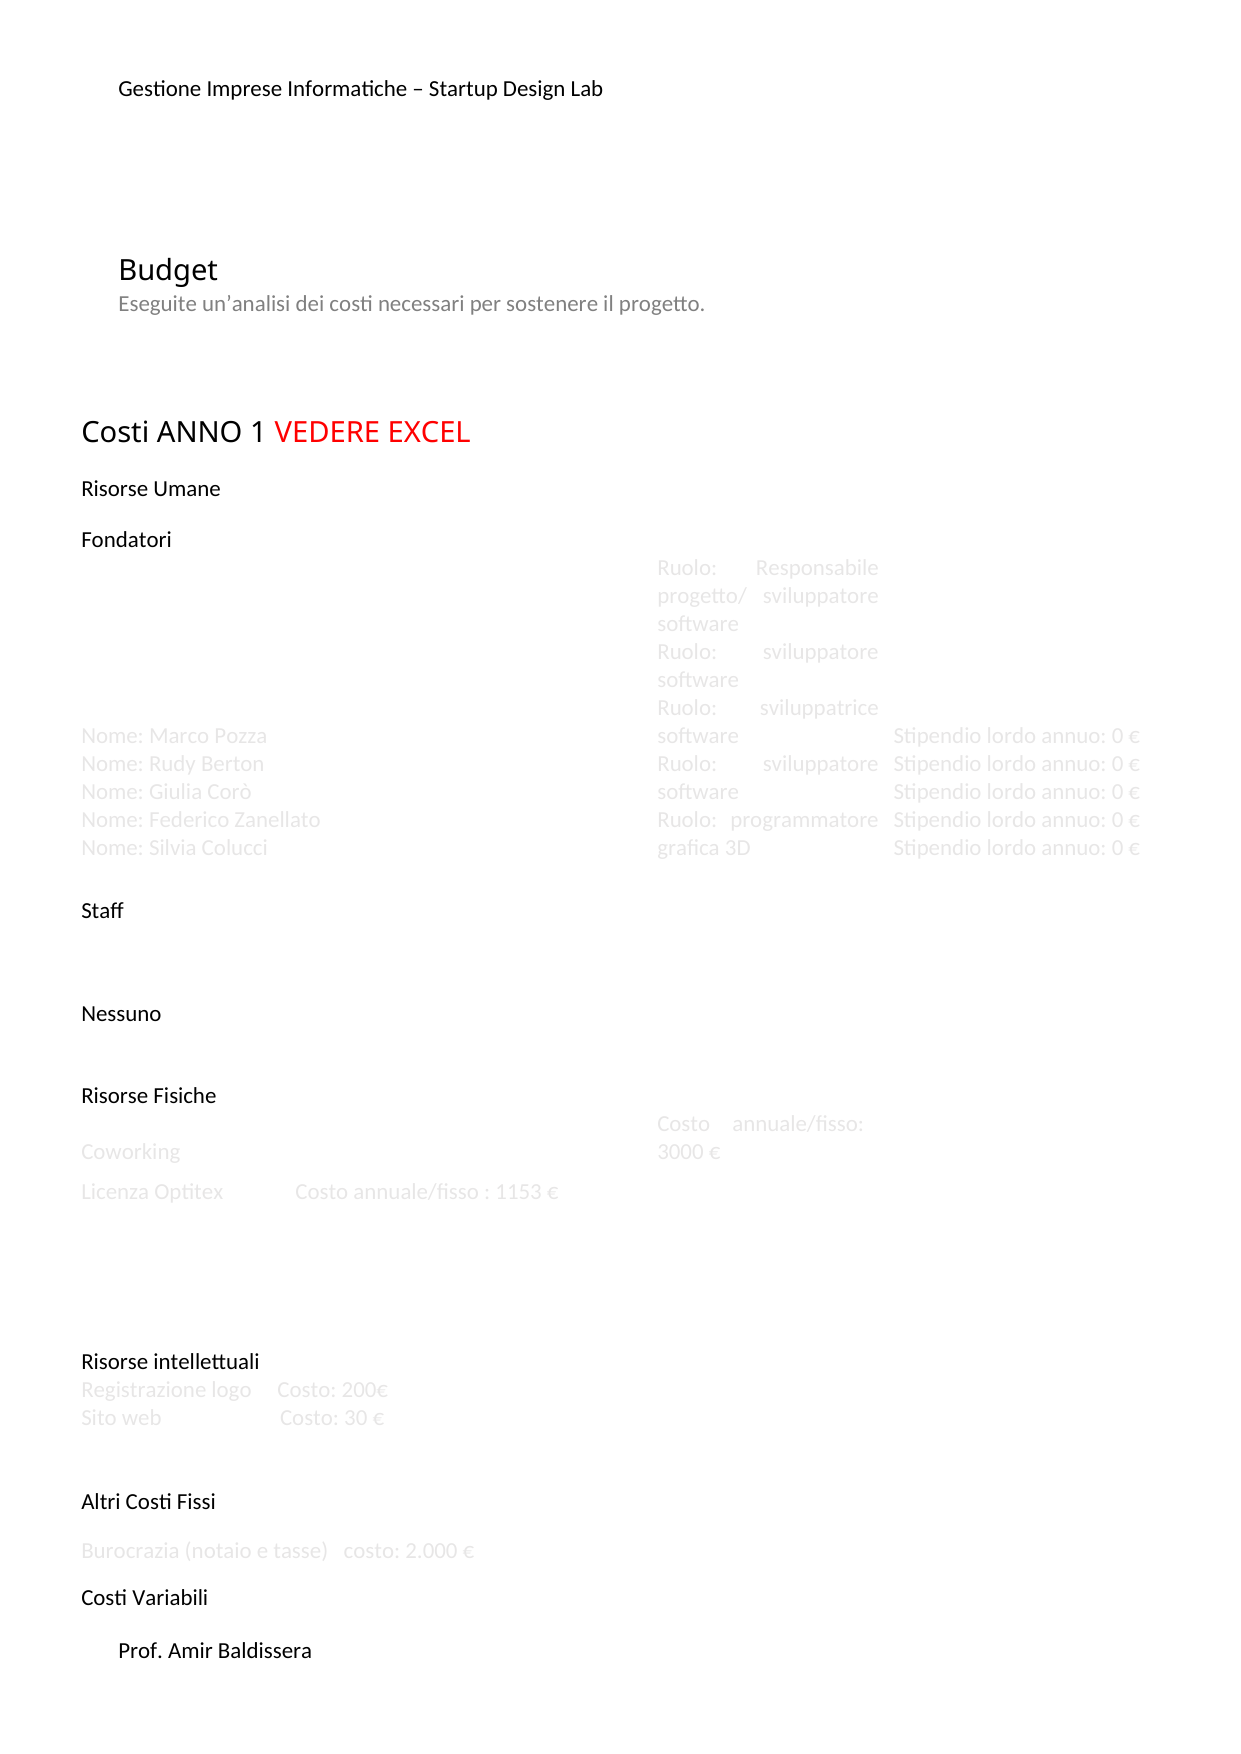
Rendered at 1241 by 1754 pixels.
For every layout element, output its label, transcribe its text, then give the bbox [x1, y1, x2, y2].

table_cell [650, 1168, 871, 1175]
table_cell [886, 1061, 1211, 1109]
table_cell [650, 453, 886, 502]
table_cell [886, 1307, 1211, 1314]
text Eseguite un’analisi dei costi necessari per sostenere il progetto. [118, 289, 1122, 317]
table_cell [650, 1061, 886, 1109]
table_cell Ruolo: Responsabile progetto/ sviluppatore software Ruolo: sviluppatore software Ruolo: sviluppatrice software Ruolo: sviluppatore software Ruolo: programmatore grafica 3D [650, 553, 886, 861]
table_header [650, 394, 886, 451]
table_cell [886, 1584, 1211, 1632]
table_cell [74, 1168, 650, 1175]
table_cell [886, 504, 1211, 553]
table_cell [650, 1307, 886, 1314]
table_cell [74, 1307, 650, 1314]
table_header [886, 394, 1211, 451]
table_cell [650, 1042, 886, 1049]
table_cell [650, 1261, 886, 1268]
table_cell [886, 453, 1211, 502]
table_cell [871, 1110, 886, 1166]
table_header Costi ANNO 1 VEDERE EXCEL [74, 394, 650, 451]
table_cell [886, 876, 1211, 924]
table_cell Costo annuale/fisso: 3000 € [650, 1110, 871, 1166]
table_cell Coworking [74, 1110, 650, 1166]
table_cell [886, 1261, 1211, 1268]
table_cell [886, 1288, 1211, 1295]
table_cell [886, 1168, 1211, 1175]
table_cell Risorse Umane [74, 453, 650, 502]
table_cell [871, 1168, 886, 1175]
table_cell [650, 1516, 886, 1564]
table_cell [886, 1178, 1211, 1261]
table_cell Licenza Optitex Costo annuale/fisso : 1153 € [74, 1178, 886, 1261]
table_cell [886, 1348, 1211, 1516]
table_cell [650, 925, 886, 1027]
table_cell Risorse intellettuali Registrazione logo Costo: 200€ Sito web Costo: 30 € Altri Costi Fissi [74, 1348, 650, 1516]
table_cell [886, 1516, 1211, 1564]
table_cell Stipendio lordo annuo: 0 € Stipendio lordo annuo: 0 € Stipendio lordo annuo: 0 € Stipendio lordo annuo: 0 € Stipendio lordo annuo: 0 € [886, 553, 1211, 861]
table_cell Costi Variabili [74, 1584, 650, 1632]
table_cell [74, 1042, 650, 1049]
table_cell [74, 1288, 650, 1295]
table_cell [650, 1348, 886, 1516]
table_cell [886, 1027, 1211, 1034]
table_cell [650, 504, 886, 553]
table_cell [74, 1027, 650, 1034]
table_cell [886, 1110, 1211, 1166]
table_cell Nome: Marco Pozza Nome: Rudy Berton Nome: Giulia Corò Nome: Federico Zanellato Nome: Silvia Colucci [74, 553, 650, 861]
table_cell [886, 925, 1211, 1027]
subtitle Budget [118, 249, 1122, 289]
table_cell [650, 1027, 886, 1034]
table_cell Nessuno [74, 925, 650, 1027]
table_cell Fondatori [74, 504, 650, 553]
table_cell [886, 1042, 1211, 1049]
table_cell [650, 1584, 886, 1632]
table_cell [74, 1261, 650, 1268]
table_cell Risorse Fisiche [74, 1061, 650, 1109]
table_cell Burocrazia (notaio e tasse) costo: 2.000 € [74, 1516, 650, 1564]
table_cell Staff [74, 876, 650, 924]
table_cell [650, 1288, 886, 1295]
table_cell [650, 876, 886, 924]
